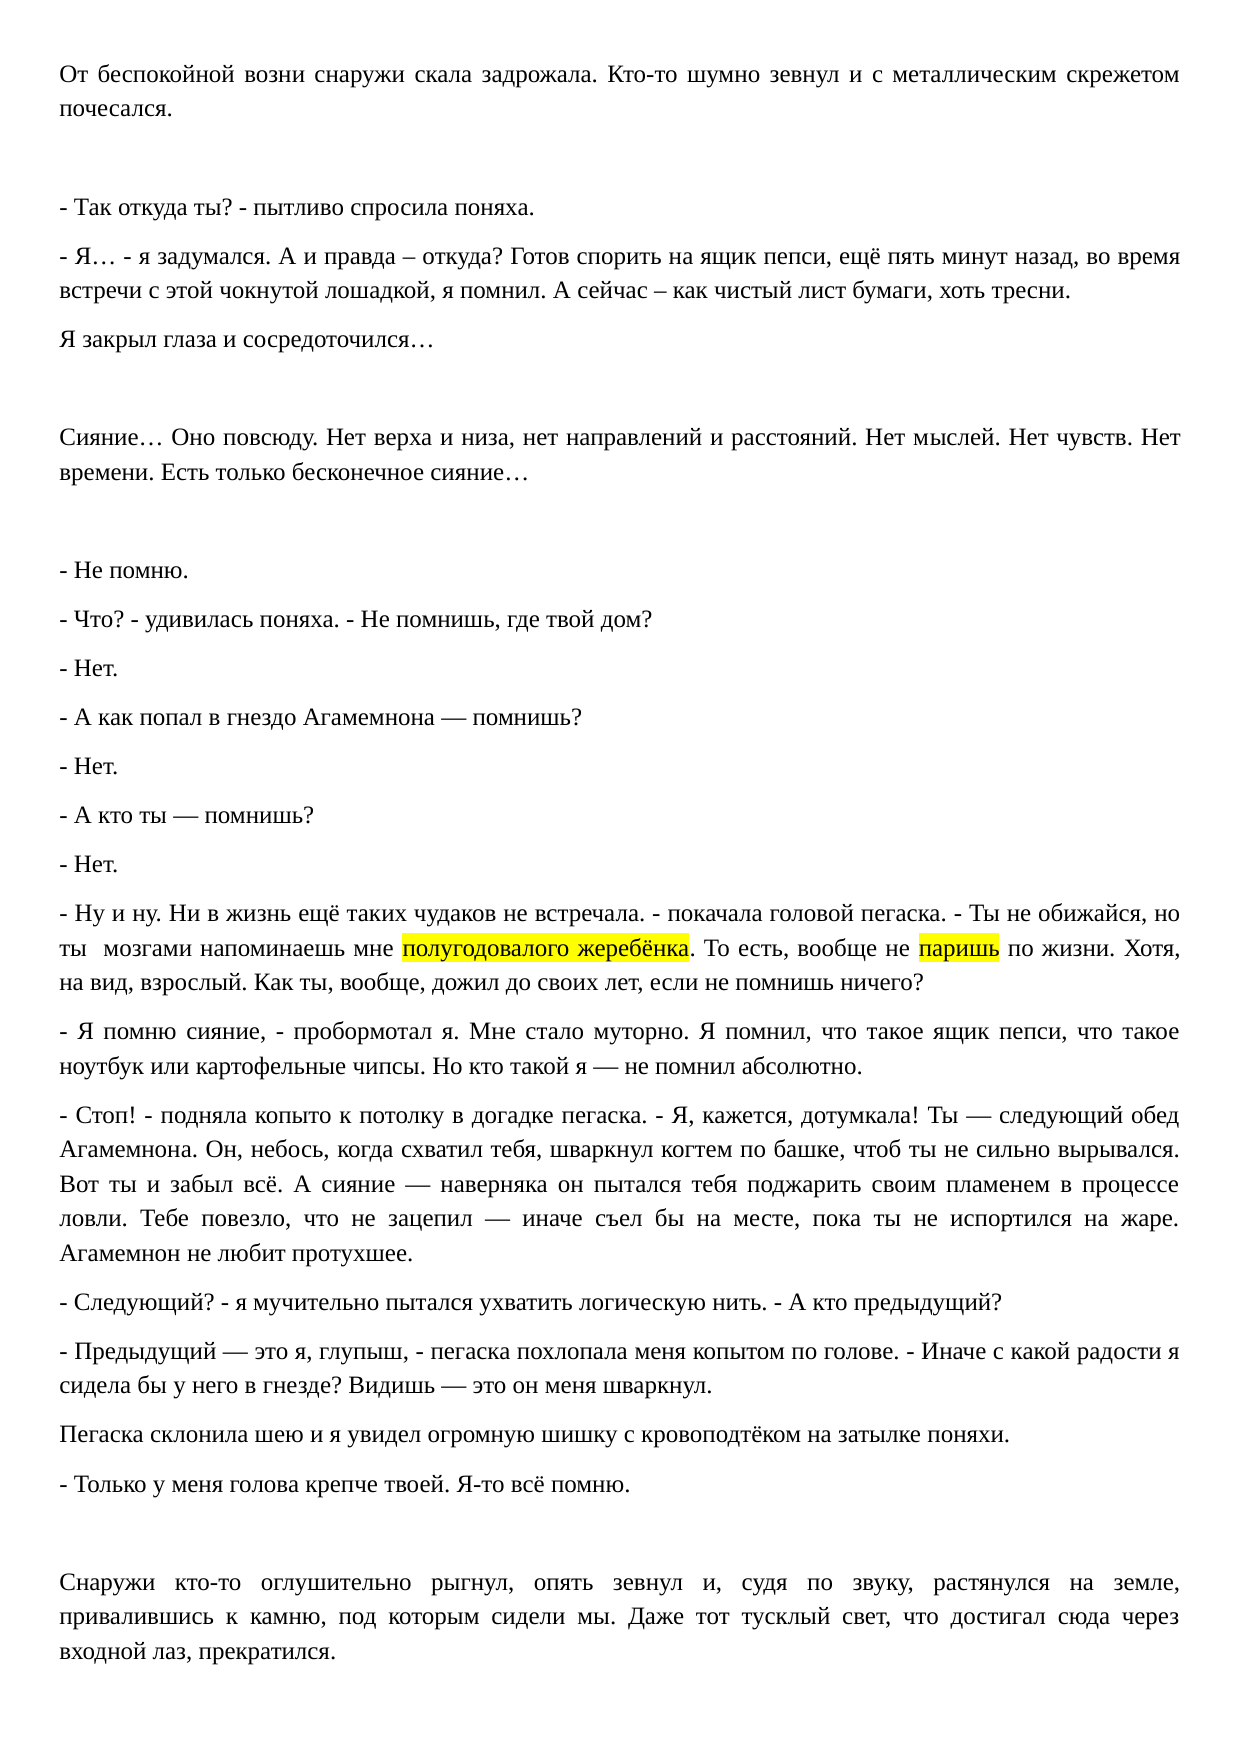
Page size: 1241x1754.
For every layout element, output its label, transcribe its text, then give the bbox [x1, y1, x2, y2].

text - Нет. [59, 751, 1181, 780]
text Сияние… Оно повсюду. Нет верха и низа, нет направлений и расстояний. Нет мыслей. Нет чувств. Нет времени. Есть только бесконечное сияние… [59, 422, 1181, 486]
text - Ну и ну. Ни в жизнь ещё таких чудаков не встречала. - покачала головой пегаска. - Ты не обижайся, но ты мозгами напоминаешь мне полугодовалого жеребёнка. То есть, вообще не паришь по жизни. Хотя, на вид, взрослый. Как ты, вообще, дожил до своих лет, если не помнишь ничего? [59, 898, 1181, 996]
text - Что? - удивилась поняха. - Не помнишь, где твой дом? [59, 604, 1181, 633]
text - Следующий? - я мучительно пытался ухватить логическую нить. - А кто предыдущий? [59, 1287, 1181, 1316]
text Снаружи кто-то оглушительно рыгнул, опять зевнул и, судя по звуку, растянулся на земле, привалившись к камню, под которым сидели мы. Даже тот тусклый свет, что достигал сюда через входной лаз, прекратился. [59, 1567, 1181, 1664]
text - Я помню сияние, - пробормотал я. Мне стало муторно. Я помнил, что такое ящик пепси, что такое ноутбук или картофельные чипсы. Но кто такой я — не помнил абсолютно. [59, 1016, 1181, 1080]
text - Предыдущий — это я, глупыш, - пегаска похлопала меня копытом по голове. - Иначе с какой радости я сидела бы у него в гнезде? Видишь — это он меня шваркнул. [59, 1336, 1181, 1399]
text - Только у меня голова крепче твоей. Я-то всё помню. [59, 1469, 1181, 1497]
text От беспокойной возни снаружи скала задрожала. Кто-то шумно зевнул и с металлическим скрежетом почесался. [59, 59, 1181, 122]
text - А кто ты — помнишь? [59, 800, 1181, 829]
text - Нет. [59, 653, 1181, 682]
text - Я… - я задумался. А и правда – откуда? Готов спорить на ящик пепси, ещё пять минут назад, во время встречи с этой чокнутой лошадкой, я помнил. А сейчас – как чистый лист бумаги, хоть тресни. [59, 241, 1181, 304]
text - Нет. [59, 849, 1181, 878]
text - А как попал в гнездо Агамемнона — помнишь? [59, 702, 1181, 731]
text Пегаска склонила шею и я увидел огромную шишку с кровоподтёком на затылке поняхи. [59, 1419, 1181, 1448]
text Я закрыл глаза и сосредоточился… [59, 324, 1181, 353]
text - Не помню. [59, 555, 1181, 584]
text - Так откуда ты? - пытливо спросила поняха. [59, 192, 1181, 220]
text - Стоп! - подняла копыто к потолку в догадке пегаска. - Я, кажется, дотумкала! Ты — следующий обед Агамемнона. Он, небось, когда схватил тебя, шваркнул когтем по башке, чтоб ты не сильно вырывался. Вот ты и забыл всё. А сияние — наверняка он пытался тебя поджарить своим пламенем в процессе ловли. Тебе повезло, что не зацепил — иначе съел бы на месте, пока ты не испортился на жаре. Агамемнон не любит протухшее. [59, 1100, 1181, 1267]
